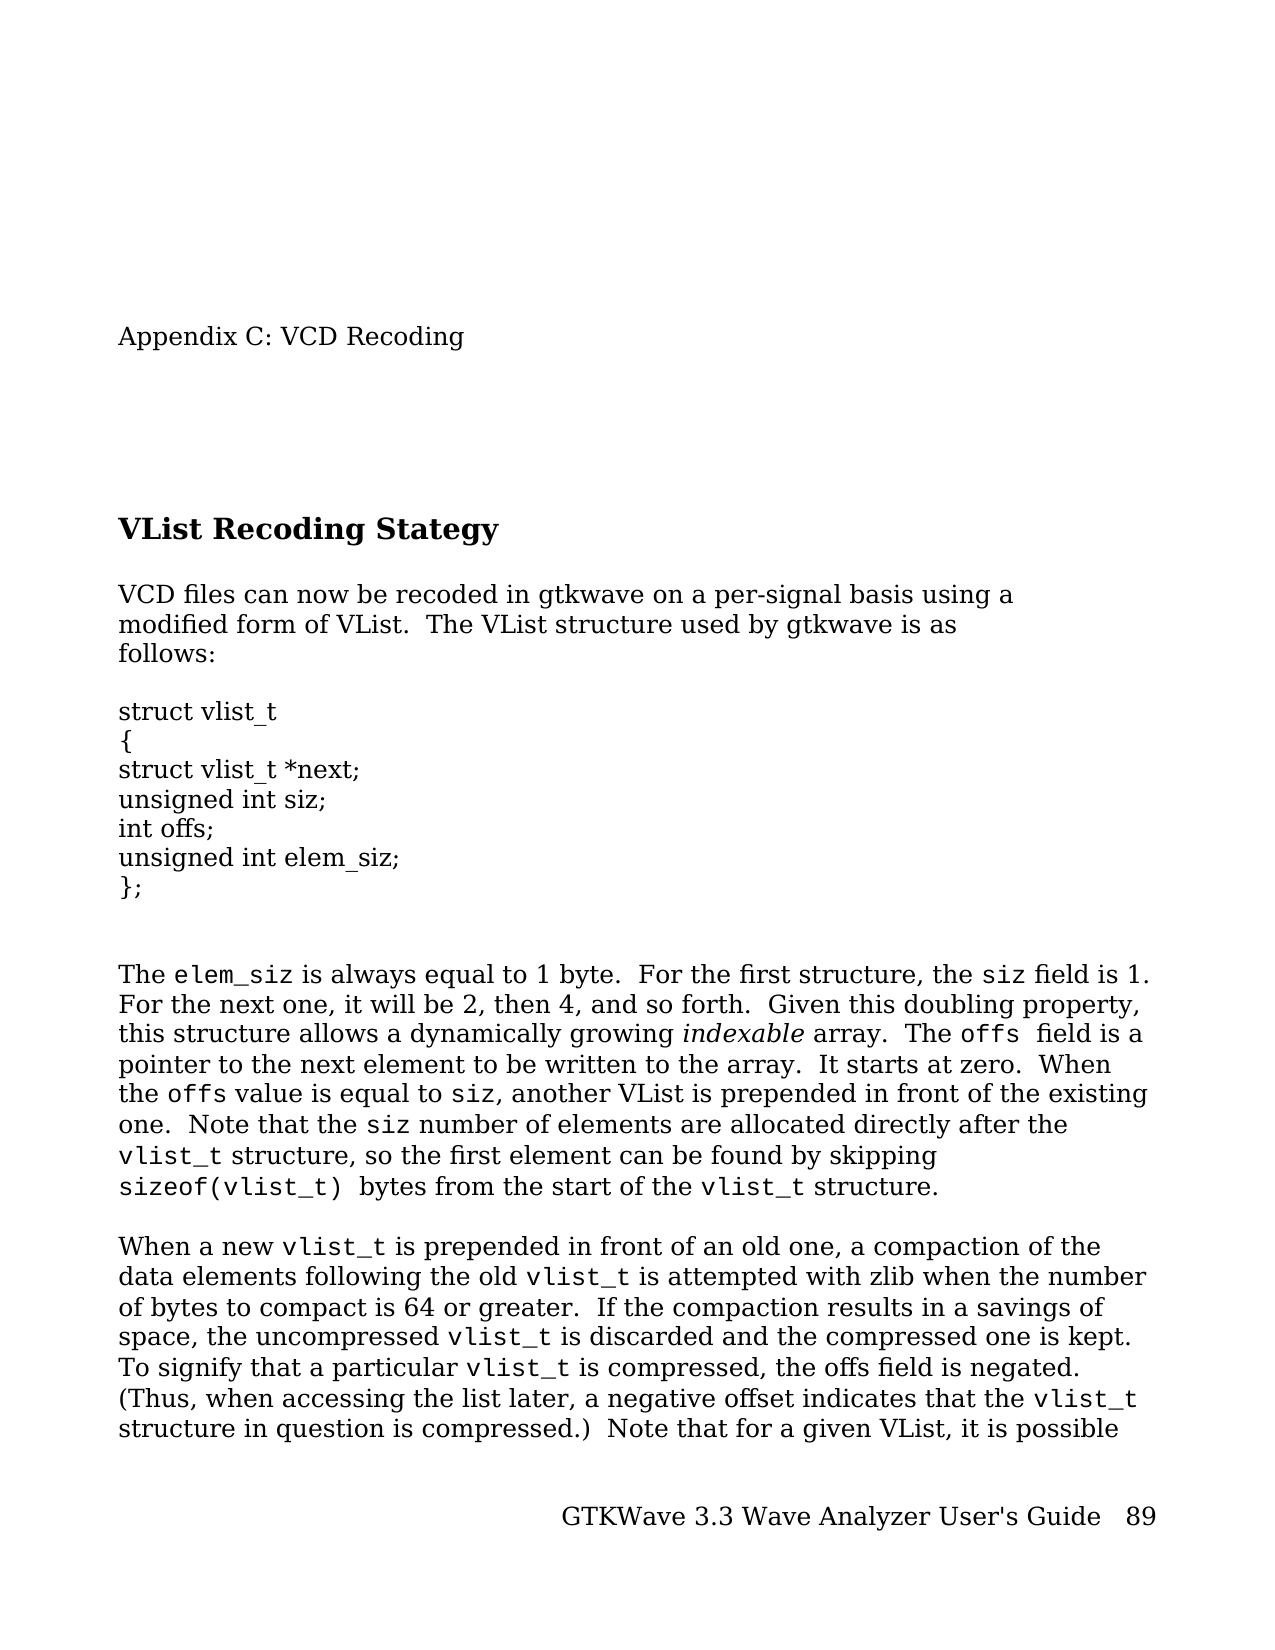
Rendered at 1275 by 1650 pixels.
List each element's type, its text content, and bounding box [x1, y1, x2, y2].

text { [118, 726, 1157, 756]
text struct vlist_t *next; [118, 756, 1157, 785]
text unsigned int elem_siz; [118, 843, 1157, 872]
text VCD files can now be recoded in gtkwave on a per-signal basis using a [118, 581, 1157, 610]
text unsigned int siz; [118, 785, 1157, 814]
text When a new vlist_t is prepended in front of an old one, a compaction of the data elements following the old vlist_t is attempted with zlib when the number of bytes to compact is 64 or greater. If the compaction results in a savings of space, the uncompressed vlist_t is discarded and the compressed one is kept. To signify that a particular vlist_t is compressed, the offs field is negated. (Thus, when accessing the list later, a negative offset indicates that the vlist_t structure in question is compressed.) Note that for a given VList, it is possible [118, 1232, 1157, 1444]
text VList Recoding Stategy [118, 512, 1157, 547]
text }; [118, 872, 1157, 901]
text int offs; [118, 814, 1157, 843]
text struct vlist_t [118, 697, 1157, 726]
text Appendix C: VCD Recoding [118, 322, 1157, 351]
text The elem_siz is always equal to 1 byte. For the first structure, the siz field is 1. For the next one, it will be 2, then 4, and so forth. Given this doubling property, this structure allows a dynamically growing indexable array. The offs field is a pointer to the next element to be written to the array. It starts at zero. When the offs value is equal to siz, another VList is prepended in front of the existing one. Note that the siz number of elements are allocated directly after the vlist_t structure, so the first element can be found by skipping sizeof(vlist_t) bytes from the start of the vlist_t structure. [118, 960, 1157, 1202]
text follows: [118, 639, 1157, 668]
text modified form of VList. The VList structure used by gtkwave is as [118, 610, 1157, 639]
